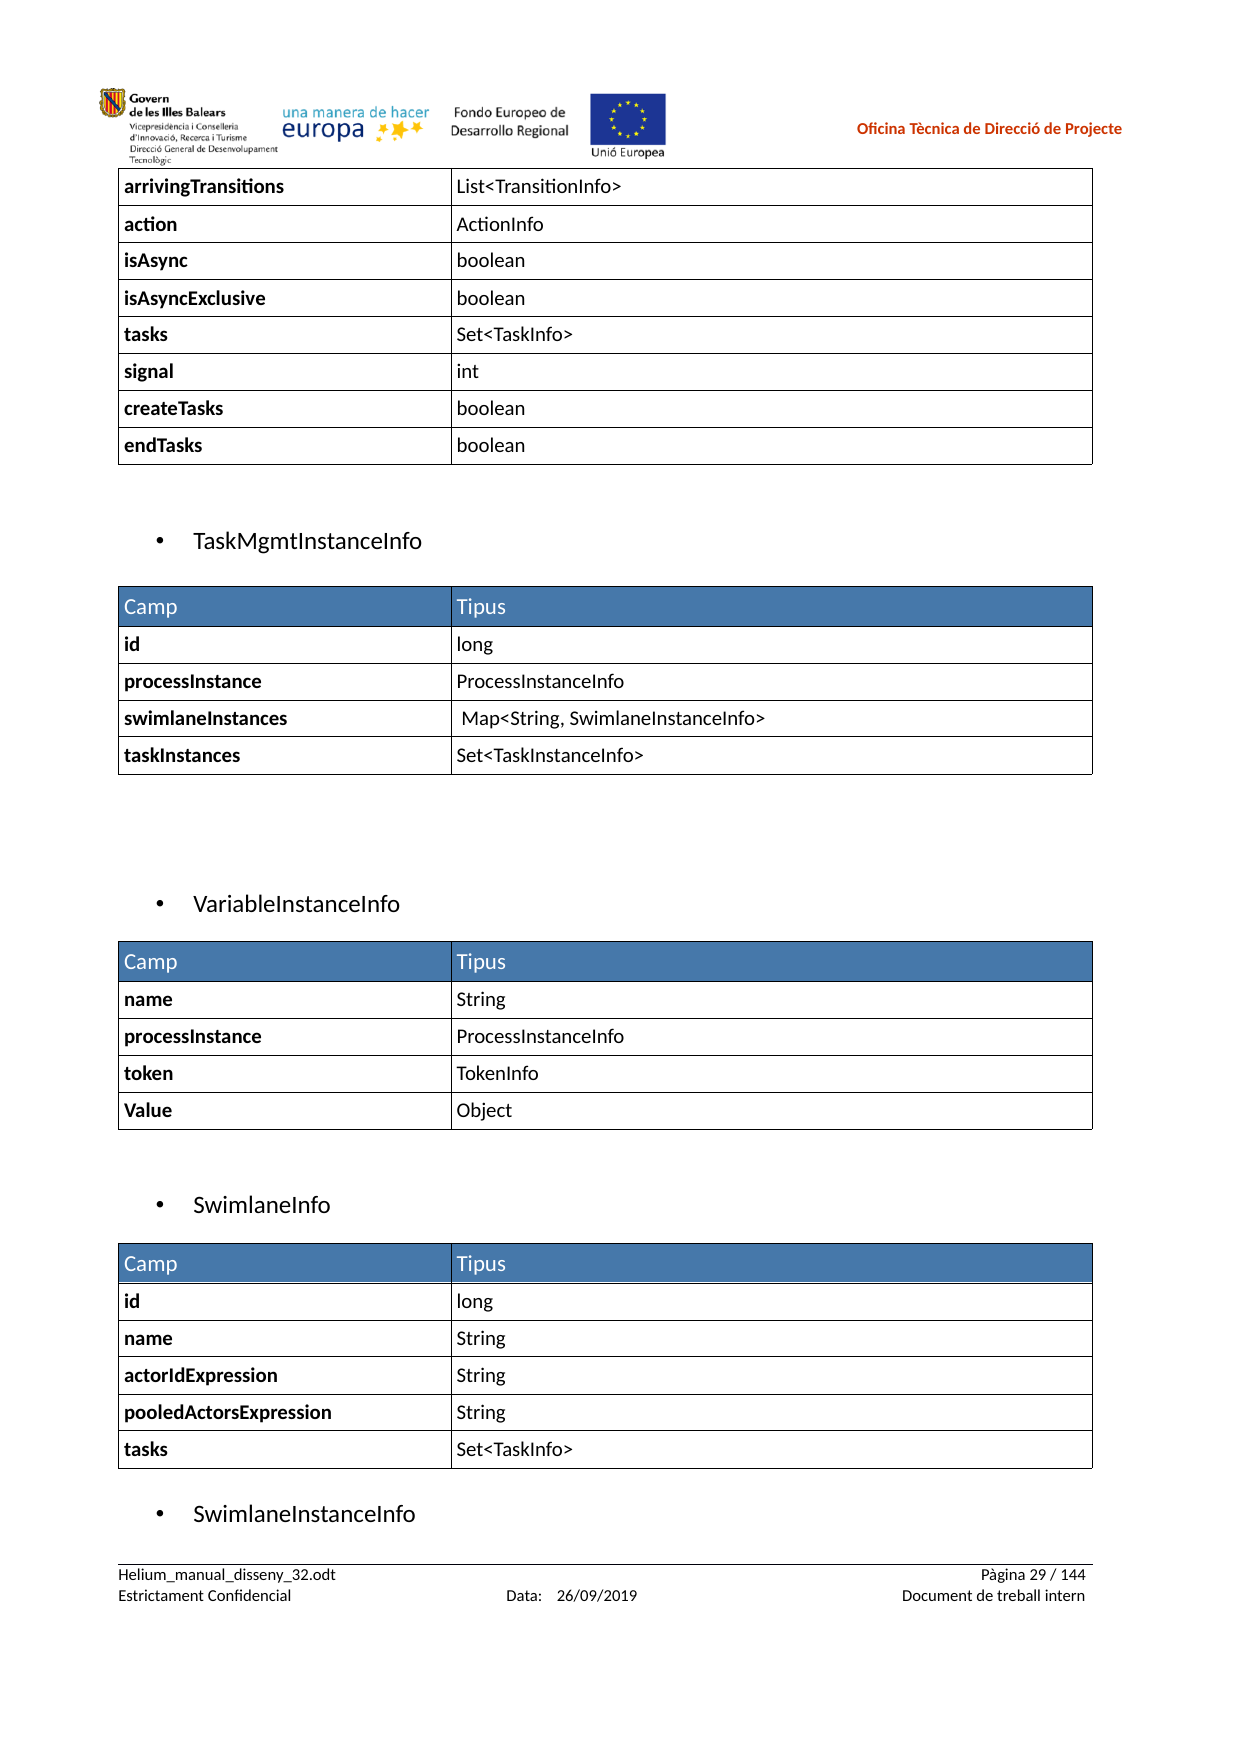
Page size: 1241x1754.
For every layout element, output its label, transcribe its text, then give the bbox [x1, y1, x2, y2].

table_cell actorIdExpression [119, 1357, 451, 1393]
table_header Camp [119, 942, 451, 981]
table_cell boolean [452, 243, 1092, 279]
table_cell long [452, 627, 1092, 662]
table_cell long [452, 1284, 1092, 1319]
table_cell isAsync [119, 243, 451, 279]
table_cell Set<TaskInfo> [452, 317, 1092, 353]
table_cell isAsyncExclusive [119, 280, 451, 316]
table_cell ActionInfo [452, 206, 1092, 242]
table_cell id [119, 1284, 451, 1319]
picture [99, 87, 668, 166]
table_cell action [119, 206, 451, 242]
table_cell arrivingTransitions [119, 169, 451, 205]
table_cell processInstance [119, 664, 451, 699]
table_cell token [119, 1056, 451, 1092]
table_cell Value [119, 1093, 451, 1128]
table_cell String [452, 1395, 1092, 1430]
table_cell Object [452, 1093, 1092, 1128]
table_cell List<TransitionInfo> [452, 169, 1092, 205]
table_header Tipus [452, 942, 1092, 981]
table_cell tasks [119, 317, 451, 353]
table_cell swimlaneInstances [119, 701, 451, 736]
table_cell pooledActorsExpression [119, 1395, 451, 1430]
list VariableInstanceInfo [156, 888, 1122, 918]
table_cell createTasks [119, 391, 451, 427]
list SwimlaneInfo [156, 1190, 1122, 1220]
table_cell name [119, 982, 451, 1018]
table_cell boolean [452, 280, 1092, 316]
table_cell Map<String, SwimlaneInstanceInfo> [452, 701, 1092, 736]
table_cell boolean [452, 391, 1092, 427]
table_header Camp [119, 587, 451, 626]
table_cell String [452, 1321, 1092, 1356]
table_cell TokenInfo [452, 1056, 1092, 1092]
table_cell boolean [452, 428, 1092, 464]
table_cell String [452, 982, 1092, 1018]
list TaskMgmtInstanceInfo [156, 525, 1122, 555]
table_header Tipus [452, 587, 1092, 626]
table_cell processInstance [119, 1019, 451, 1054]
table_cell ProcessInstanceInfo [452, 1019, 1092, 1054]
table_cell signal [119, 354, 451, 390]
table_cell endTasks [119, 428, 451, 464]
table_cell Set<TaskInstanceInfo> [452, 737, 1092, 773]
list SwimlaneInstanceInfo [156, 1498, 1122, 1528]
table_cell id [119, 627, 451, 662]
table_header Tipus [452, 1244, 1092, 1282]
table_cell ProcessInstanceInfo [452, 664, 1092, 699]
table_cell taskInstances [119, 737, 451, 773]
table_cell String [452, 1357, 1092, 1393]
table_header Camp [119, 1244, 451, 1282]
table_cell tasks [119, 1431, 451, 1467]
table_cell int [452, 354, 1092, 390]
table_cell Set<TaskInfo> [452, 1431, 1092, 1467]
table_cell name [119, 1321, 451, 1356]
